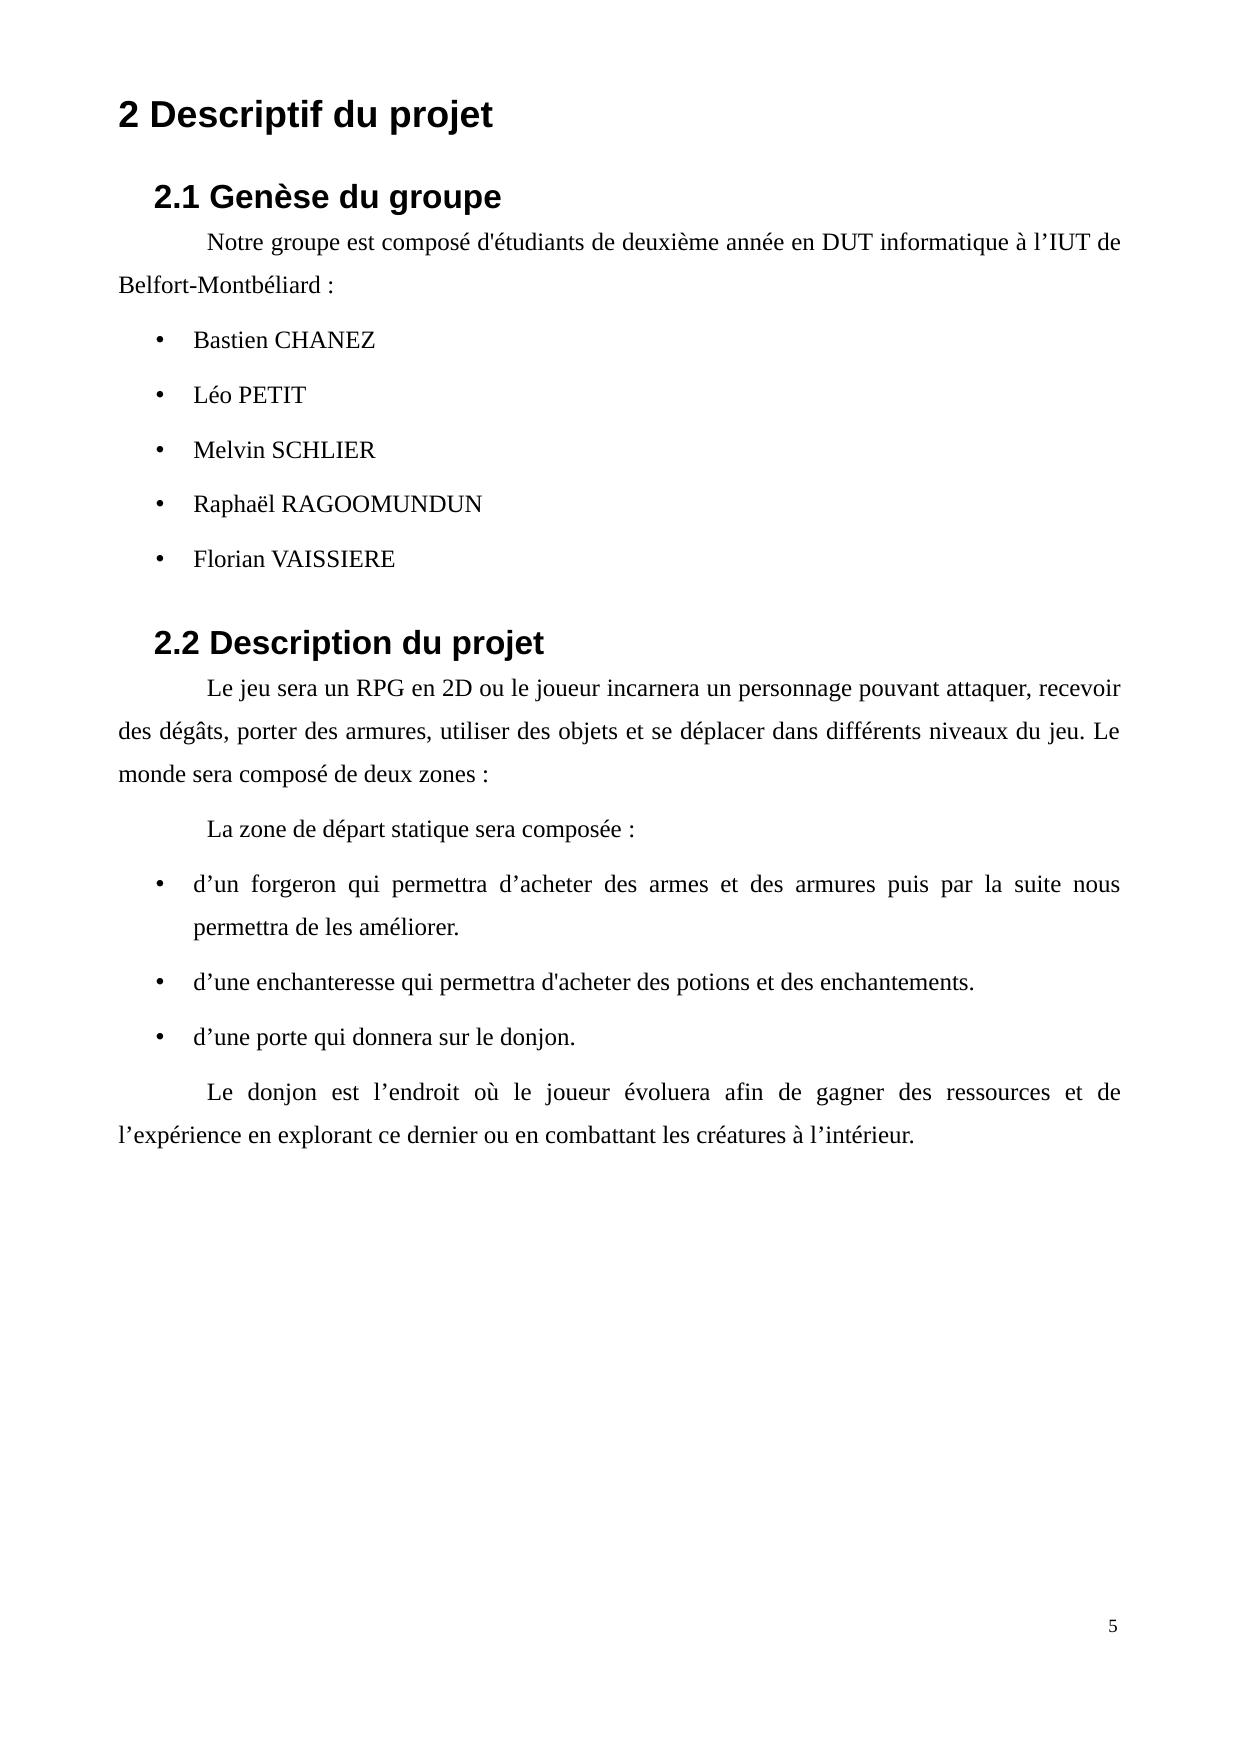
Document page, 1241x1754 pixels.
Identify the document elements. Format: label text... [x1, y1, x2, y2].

text La zone de départ statique sera composée : [118, 814, 1122, 843]
list Raphaël RAGOOMUNDUN [156, 489, 1122, 518]
subtitle Genèse du groupe [153, 177, 1104, 215]
list d’une enchanteresse qui permettra d'acheter des potions et des enchantements. [156, 967, 1122, 996]
list Florian VAISSIERE [156, 544, 1122, 573]
subtitle Descriptif du projet [118, 92, 1122, 135]
list Léo PETIT [156, 380, 1122, 408]
text Le jeu sera un RPG en 2D ou le joueur incarnera un personnage pouvant attaquer, recevoir des dégâts, porter des armures, utiliser des objets et se déplacer dans différents niveaux du jeu. Le monde sera composé de deux zones : [118, 673, 1122, 788]
list d’une porte qui donnera sur le donjon. [156, 1022, 1122, 1051]
list Melvin SCHLIER [156, 435, 1122, 463]
subtitle Description du projet [153, 623, 1104, 661]
text Notre groupe est composé d'étudiants de deuxième année en DUT informatique à l’IUT de Belfort-Montbéliard : [118, 227, 1122, 299]
list Bastien CHANEZ [156, 325, 1122, 354]
list d’un forgeron qui permettra d’acheter des armes et des armures puis par la suite nous permettra de les améliorer. [156, 869, 1122, 941]
text Le donjon est l’endroit où le joueur évoluera afin de gagner des ressources et de l’expérience en explorant ce dernier ou en combattant les créatures à l’intérieur. [118, 1077, 1122, 1149]
